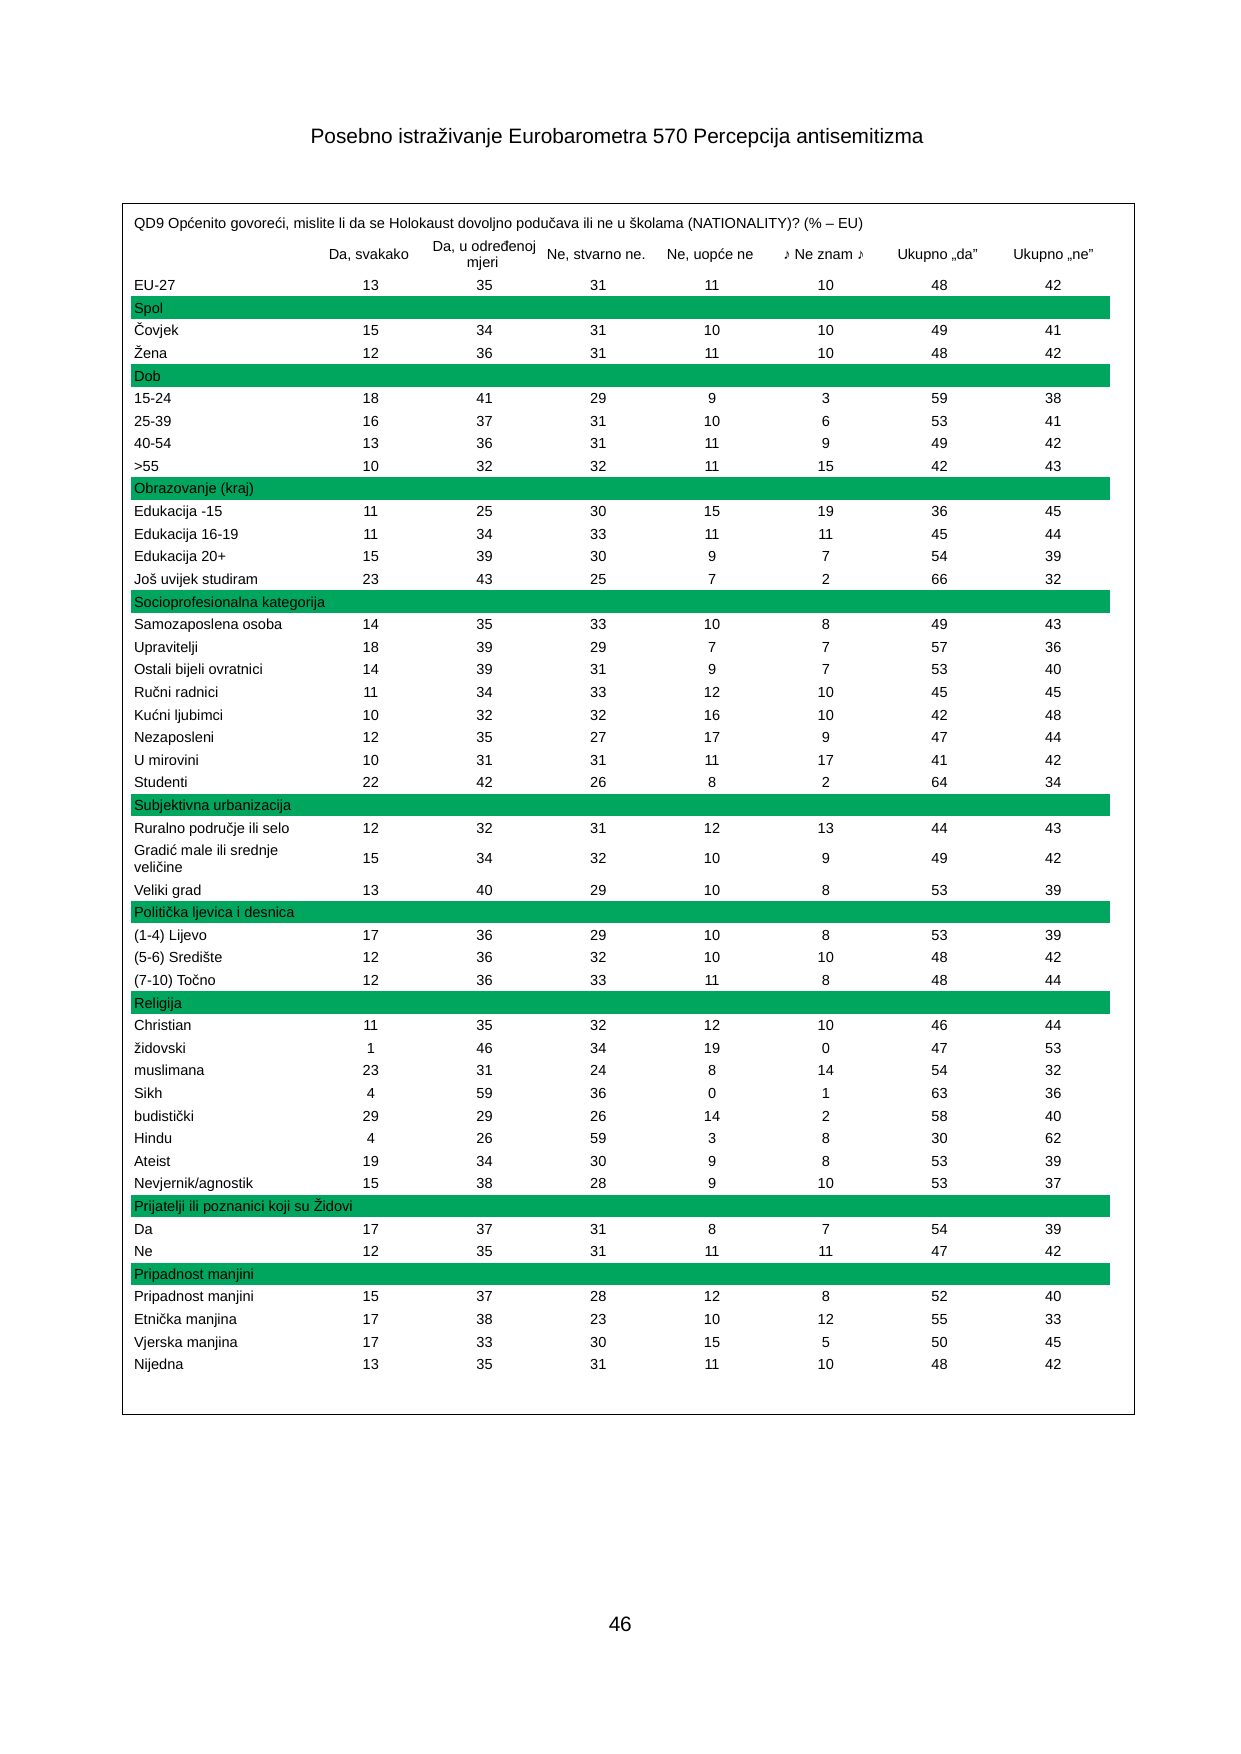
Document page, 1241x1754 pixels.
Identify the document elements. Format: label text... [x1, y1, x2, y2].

table_cell 35 [428, 1240, 541, 1263]
table_cell 30 [541, 1330, 655, 1353]
table_cell 17 [314, 1308, 427, 1330]
table_cell 54 [883, 1059, 996, 1082]
table_cell 29 [541, 636, 655, 658]
table_cell 31 [541, 1218, 655, 1240]
table_cell 42 [883, 703, 996, 726]
table_cell 26 [541, 1104, 655, 1127]
table_cell 40 [996, 1104, 1110, 1127]
table_cell 43 [428, 568, 541, 590]
table_cell 36 [883, 500, 996, 522]
table_cell 5 [769, 1330, 882, 1353]
table_cell 9 [655, 387, 769, 409]
table_cell 50 [883, 1330, 996, 1353]
table_cell 53 [996, 1037, 1110, 1059]
table_cell 13 [769, 816, 882, 839]
table_cell 1 [314, 1037, 427, 1059]
table_cell EU-27 [131, 274, 314, 296]
table_cell 11 [655, 342, 769, 364]
table_cell 38 [996, 387, 1110, 409]
table_cell 45 [883, 523, 996, 545]
table_cell 10 [655, 946, 769, 969]
table_cell 49 [883, 319, 996, 342]
table_cell Studenti [131, 771, 314, 794]
table_cell 13 [314, 274, 427, 296]
table_cell 39 [428, 636, 541, 658]
table_cell 48 [883, 969, 996, 991]
table_cell [131, 235, 314, 274]
table_cell 14 [769, 1059, 882, 1082]
table_cell 17 [655, 726, 769, 748]
table_cell Ne, uopće ne [655, 235, 769, 274]
table_cell muslimana [131, 1059, 314, 1082]
table_cell 41 [996, 410, 1110, 432]
table_cell 15-24 [131, 387, 314, 409]
table_cell 42 [996, 1353, 1110, 1376]
table_cell Žena [131, 342, 314, 364]
table_cell Ostali bijeli ovratnici [131, 658, 314, 681]
table_cell 44 [996, 726, 1110, 748]
table_cell 11 [655, 274, 769, 296]
table_cell 36 [428, 432, 541, 455]
table_cell 36 [996, 1082, 1110, 1104]
table_cell 37 [996, 1172, 1110, 1195]
table_cell 11 [655, 1240, 769, 1263]
table_cell 32 [428, 816, 541, 839]
table_cell 11 [769, 523, 882, 545]
table_cell 42 [996, 1240, 1110, 1263]
table_cell 42 [996, 749, 1110, 771]
table_cell 29 [541, 387, 655, 409]
table_cell 49 [883, 432, 996, 455]
table_cell 10 [769, 319, 882, 342]
table_cell 6 [769, 410, 882, 432]
table_cell Gradić male ili srednje veličine [131, 839, 314, 878]
table_cell 54 [883, 545, 996, 568]
table_cell 36 [428, 342, 541, 364]
table_cell 53 [883, 1172, 996, 1195]
table_cell 53 [883, 924, 996, 946]
table_cell 3 [655, 1127, 769, 1149]
table_cell 39 [996, 1218, 1110, 1240]
table_cell 29 [541, 924, 655, 946]
table_cell 40 [428, 878, 541, 901]
table_cell 42 [996, 946, 1110, 969]
table_cell Da, svakako [314, 235, 427, 274]
table_cell Christian [131, 1014, 314, 1037]
table_cell 41 [883, 749, 996, 771]
table_cell Subjektivna urbanizacija [131, 794, 1110, 816]
table_cell 48 [883, 946, 996, 969]
table_cell 32 [541, 839, 655, 878]
table_cell 43 [996, 816, 1110, 839]
table_cell 33 [428, 1330, 541, 1353]
table_cell 8 [769, 1285, 882, 1308]
table_cell 3 [769, 387, 882, 409]
table_cell 36 [541, 1082, 655, 1104]
table_cell 66 [883, 568, 996, 590]
table_cell 30 [541, 500, 655, 522]
table_cell 32 [541, 946, 655, 969]
table_cell 41 [996, 319, 1110, 342]
table_cell Religija [131, 991, 1110, 1014]
table_cell Vjerska manjina [131, 1330, 314, 1353]
table_cell 11 [769, 1240, 882, 1263]
table_cell 31 [541, 319, 655, 342]
table_cell 10 [655, 924, 769, 946]
table_cell 11 [655, 523, 769, 545]
table_cell 43 [996, 455, 1110, 477]
table_cell 25 [428, 500, 541, 522]
table_cell 34 [428, 523, 541, 545]
table_cell 29 [541, 878, 655, 901]
table_cell 32 [541, 703, 655, 726]
table_cell 11 [655, 1353, 769, 1376]
table_cell 41 [428, 387, 541, 409]
table_cell >55 [131, 455, 314, 477]
table_cell Pripadnost manjini [131, 1263, 1110, 1285]
table_cell 59 [883, 387, 996, 409]
table_cell 32 [428, 455, 541, 477]
table_cell 10 [769, 274, 882, 296]
table_cell 15 [655, 1330, 769, 1353]
table_cell 2 [769, 1104, 882, 1127]
table_cell 63 [883, 1082, 996, 1104]
table_cell 34 [428, 681, 541, 703]
table_cell (5-6) Središte [131, 946, 314, 969]
table_cell 49 [883, 613, 996, 636]
table_cell 38 [428, 1172, 541, 1195]
table_cell 19 [314, 1150, 427, 1172]
table_cell 43 [996, 613, 1110, 636]
table_cell 44 [996, 1014, 1110, 1037]
table_cell 36 [428, 946, 541, 969]
table_cell 10 [655, 410, 769, 432]
table_cell 42 [996, 432, 1110, 455]
table_cell 18 [314, 636, 427, 658]
table_cell Da [131, 1218, 314, 1240]
table_cell Pripadnost manjini [131, 1285, 314, 1308]
table_cell 4 [314, 1127, 427, 1149]
table_cell 47 [883, 1240, 996, 1263]
table_cell 11 [655, 432, 769, 455]
table_cell 52 [883, 1285, 996, 1308]
table_cell 8 [655, 1059, 769, 1082]
table_cell 45 [996, 500, 1110, 522]
table_cell 35 [428, 613, 541, 636]
table_cell 9 [769, 432, 882, 455]
table_cell 15 [314, 839, 427, 878]
table_cell 12 [314, 946, 427, 969]
table_cell 42 [883, 455, 996, 477]
table_cell Nijedna [131, 1353, 314, 1376]
table_cell 15 [314, 319, 427, 342]
table_header QD9 Općenito govoreći, mislite li da se Holokaust dovoljno podučava ili ne u školama (NATIONALITY)? (% – EU) [131, 212, 1110, 234]
table_cell 40-54 [131, 432, 314, 455]
table_cell 30 [541, 545, 655, 568]
table_cell 16 [314, 410, 427, 432]
table_cell Nezaposleni [131, 726, 314, 748]
table_cell 36 [428, 924, 541, 946]
table_cell 32 [428, 703, 541, 726]
table_cell Kućni ljubimci [131, 703, 314, 726]
table_cell 53 [883, 1150, 996, 1172]
table_cell 22 [314, 771, 427, 794]
table_cell 53 [883, 410, 996, 432]
table_cell 31 [541, 658, 655, 681]
table_cell 19 [655, 1037, 769, 1059]
table_cell 59 [428, 1082, 541, 1104]
table_cell 12 [314, 816, 427, 839]
table_cell Samozaposlena osoba [131, 613, 314, 636]
table_cell 46 [428, 1037, 541, 1059]
table_cell 47 [883, 1037, 996, 1059]
table_cell Socioprofesionalna kategorija [131, 590, 1110, 613]
table_cell 55 [883, 1308, 996, 1330]
table_cell 1 [769, 1082, 882, 1104]
table_cell 31 [541, 816, 655, 839]
table_cell budistički [131, 1104, 314, 1127]
table_cell (1-4) Lijevo [131, 924, 314, 946]
table_cell 35 [428, 1353, 541, 1376]
table_cell 33 [541, 613, 655, 636]
table_cell 23 [314, 1059, 427, 1082]
table_cell 11 [314, 681, 427, 703]
table_cell 35 [428, 1014, 541, 1037]
table_cell 42 [996, 342, 1110, 364]
table_cell 62 [996, 1127, 1110, 1149]
table_cell 17 [314, 1218, 427, 1240]
table_cell 34 [996, 771, 1110, 794]
table_cell 36 [428, 969, 541, 991]
table_cell 40 [996, 1285, 1110, 1308]
table_cell 15 [314, 1285, 427, 1308]
table_cell 32 [541, 455, 655, 477]
table_cell 40 [996, 658, 1110, 681]
table_cell 10 [769, 946, 882, 969]
table_cell 11 [314, 1014, 427, 1037]
table_cell 14 [655, 1104, 769, 1127]
table_cell 39 [996, 924, 1110, 946]
table_cell Edukacija 20+ [131, 545, 314, 568]
table_cell 9 [769, 839, 882, 878]
table_cell 29 [314, 1104, 427, 1127]
table_cell 17 [769, 749, 882, 771]
table_cell 31 [541, 1353, 655, 1376]
table_cell 35 [428, 274, 541, 296]
table_cell 37 [428, 1218, 541, 1240]
table_cell Spol [131, 296, 1110, 319]
table_cell 8 [769, 924, 882, 946]
table_cell 4 [314, 1082, 427, 1104]
table_cell (7-10) Točno [131, 969, 314, 991]
table_cell 13 [314, 432, 427, 455]
table_cell 34 [428, 839, 541, 878]
table_cell 27 [541, 726, 655, 748]
table_cell 16 [655, 703, 769, 726]
table_cell 48 [883, 342, 996, 364]
table_cell 45 [996, 1330, 1110, 1353]
table_cell 10 [314, 703, 427, 726]
table_cell 39 [996, 1150, 1110, 1172]
table_cell Edukacija -15 [131, 500, 314, 522]
table_cell 10 [769, 681, 882, 703]
table_cell Ručni radnici [131, 681, 314, 703]
table_cell 44 [883, 816, 996, 839]
table_cell 48 [883, 274, 996, 296]
table_cell 7 [769, 636, 882, 658]
table_cell 24 [541, 1059, 655, 1082]
table_cell 33 [996, 1308, 1110, 1330]
table_cell 9 [655, 1150, 769, 1172]
table_cell 58 [883, 1104, 996, 1127]
table_cell 12 [655, 816, 769, 839]
table_cell Ukupno „ne” [996, 235, 1110, 274]
table_cell 31 [541, 274, 655, 296]
table_cell 2 [769, 771, 882, 794]
table_cell 7 [769, 658, 882, 681]
table_cell 31 [541, 410, 655, 432]
table_cell Prijatelji ili poznanici koji su Židovi [131, 1195, 1110, 1217]
table_cell 10 [655, 319, 769, 342]
table_cell 32 [996, 568, 1110, 590]
table_cell 48 [883, 1353, 996, 1376]
table_cell 12 [314, 969, 427, 991]
table_cell 13 [314, 878, 427, 901]
table_cell 0 [769, 1037, 882, 1059]
table_cell Hindu [131, 1127, 314, 1149]
table_cell 64 [883, 771, 996, 794]
table_cell 12 [655, 1285, 769, 1308]
table_cell 14 [314, 658, 427, 681]
table_cell 10 [769, 703, 882, 726]
table_cell U mirovini [131, 749, 314, 771]
table_cell 10 [655, 839, 769, 878]
table_cell 15 [314, 1172, 427, 1195]
table_cell 12 [314, 1240, 427, 1263]
table_cell Politička ljevica i desnica [131, 901, 1110, 923]
table_cell 35 [428, 726, 541, 748]
table_cell 17 [314, 1330, 427, 1353]
table_cell 15 [314, 545, 427, 568]
table_cell 9 [769, 726, 882, 748]
table_cell ♪ Ne znam ♪ [769, 235, 882, 274]
table_cell 23 [541, 1308, 655, 1330]
table_cell 26 [428, 1127, 541, 1149]
table_cell 28 [541, 1285, 655, 1308]
table_cell 19 [769, 500, 882, 522]
table_cell 8 [769, 613, 882, 636]
table_cell 31 [541, 432, 655, 455]
table_cell Još uvijek studiram [131, 568, 314, 590]
table_cell 8 [769, 878, 882, 901]
table_cell 46 [883, 1014, 996, 1037]
table_cell 8 [655, 1218, 769, 1240]
table_cell 38 [428, 1308, 541, 1330]
table_cell 59 [541, 1127, 655, 1149]
table_cell 12 [314, 726, 427, 748]
table_cell 7 [769, 1218, 882, 1240]
table_cell 44 [996, 523, 1110, 545]
table_cell 39 [428, 545, 541, 568]
table_cell 11 [655, 969, 769, 991]
table_cell 28 [541, 1172, 655, 1195]
table_cell Dob [131, 364, 1110, 387]
table_cell Nevjernik/agnostik [131, 1172, 314, 1195]
table_cell 25 [541, 568, 655, 590]
table_cell Veliki grad [131, 878, 314, 901]
table_cell 32 [996, 1059, 1110, 1082]
table_cell 10 [769, 342, 882, 364]
table_cell 45 [883, 681, 996, 703]
table_cell 11 [655, 749, 769, 771]
table_cell Ne, stvarno ne. [541, 235, 655, 274]
table_cell 8 [655, 771, 769, 794]
table_cell 34 [541, 1037, 655, 1059]
table_cell 49 [883, 839, 996, 878]
table_cell 31 [541, 749, 655, 771]
table_cell 30 [883, 1127, 996, 1149]
table_cell 10 [769, 1172, 882, 1195]
table_cell 39 [996, 878, 1110, 901]
table_cell Ateist [131, 1150, 314, 1172]
table_cell 17 [314, 924, 427, 946]
table_cell Sikh [131, 1082, 314, 1104]
table_cell 8 [769, 1150, 882, 1172]
table_cell 47 [883, 726, 996, 748]
table_cell 8 [769, 1127, 882, 1149]
table_cell 33 [541, 681, 655, 703]
table_cell 14 [314, 613, 427, 636]
table_cell 45 [996, 681, 1110, 703]
table_cell 15 [769, 455, 882, 477]
table_cell Upravitelji [131, 636, 314, 658]
table_cell 10 [314, 455, 427, 477]
table_cell 37 [428, 410, 541, 432]
table_cell 33 [541, 969, 655, 991]
table_cell 53 [883, 658, 996, 681]
table_cell Etnička manjina [131, 1308, 314, 1330]
table_cell 53 [883, 878, 996, 901]
table_cell 13 [314, 1353, 427, 1376]
table_cell 12 [769, 1308, 882, 1330]
table_cell 15 [655, 500, 769, 522]
table_cell 48 [996, 703, 1110, 726]
table_cell 33 [541, 523, 655, 545]
table_cell 2 [769, 568, 882, 590]
table_cell 10 [314, 749, 427, 771]
table_cell 37 [428, 1285, 541, 1308]
table_cell 42 [428, 771, 541, 794]
table_cell Obrazovanje (kraj) [131, 477, 1110, 500]
table_cell 31 [428, 1059, 541, 1082]
table_cell 26 [541, 771, 655, 794]
table_cell 8 [769, 969, 882, 991]
table_cell Edukacija 16-19 [131, 523, 314, 545]
table_cell 9 [655, 658, 769, 681]
table_cell 44 [996, 969, 1110, 991]
table_cell 31 [541, 342, 655, 364]
table_cell 31 [428, 749, 541, 771]
table_cell 11 [314, 500, 427, 522]
table_cell 18 [314, 387, 427, 409]
table_cell 32 [541, 1014, 655, 1037]
table_cell 10 [769, 1353, 882, 1376]
table_cell 7 [655, 636, 769, 658]
table_cell Da, u određenoj mjeri [428, 235, 541, 274]
table_cell 7 [655, 568, 769, 590]
table_cell 12 [655, 681, 769, 703]
table_cell 0 [655, 1082, 769, 1104]
table_cell 11 [314, 523, 427, 545]
table_cell 10 [655, 1308, 769, 1330]
table_cell 29 [428, 1104, 541, 1127]
table_cell Čovjek [131, 319, 314, 342]
table_cell 11 [655, 455, 769, 477]
table_cell 10 [655, 613, 769, 636]
table_cell 42 [996, 839, 1110, 878]
table_cell 25-39 [131, 410, 314, 432]
table_cell 9 [655, 545, 769, 568]
table_cell Ruralno područje ili selo [131, 816, 314, 839]
table_cell 31 [541, 1240, 655, 1263]
table_cell 34 [428, 1150, 541, 1172]
table_cell Ukupno „da” [883, 235, 996, 274]
table_cell 39 [996, 545, 1110, 568]
table_cell 10 [655, 878, 769, 901]
table_cell 34 [428, 319, 541, 342]
table_cell 30 [541, 1150, 655, 1172]
table_cell 9 [655, 1172, 769, 1195]
table_cell 54 [883, 1218, 996, 1240]
table_cell 23 [314, 568, 427, 590]
table_cell 42 [996, 274, 1110, 296]
table_cell 10 [769, 1014, 882, 1037]
table_cell Ne [131, 1240, 314, 1263]
table_cell 7 [769, 545, 882, 568]
table_cell 39 [428, 658, 541, 681]
table_cell 57 [883, 636, 996, 658]
table_cell 36 [996, 636, 1110, 658]
table_cell 12 [655, 1014, 769, 1037]
table_cell 12 [314, 342, 427, 364]
table_cell židovski [131, 1037, 314, 1059]
